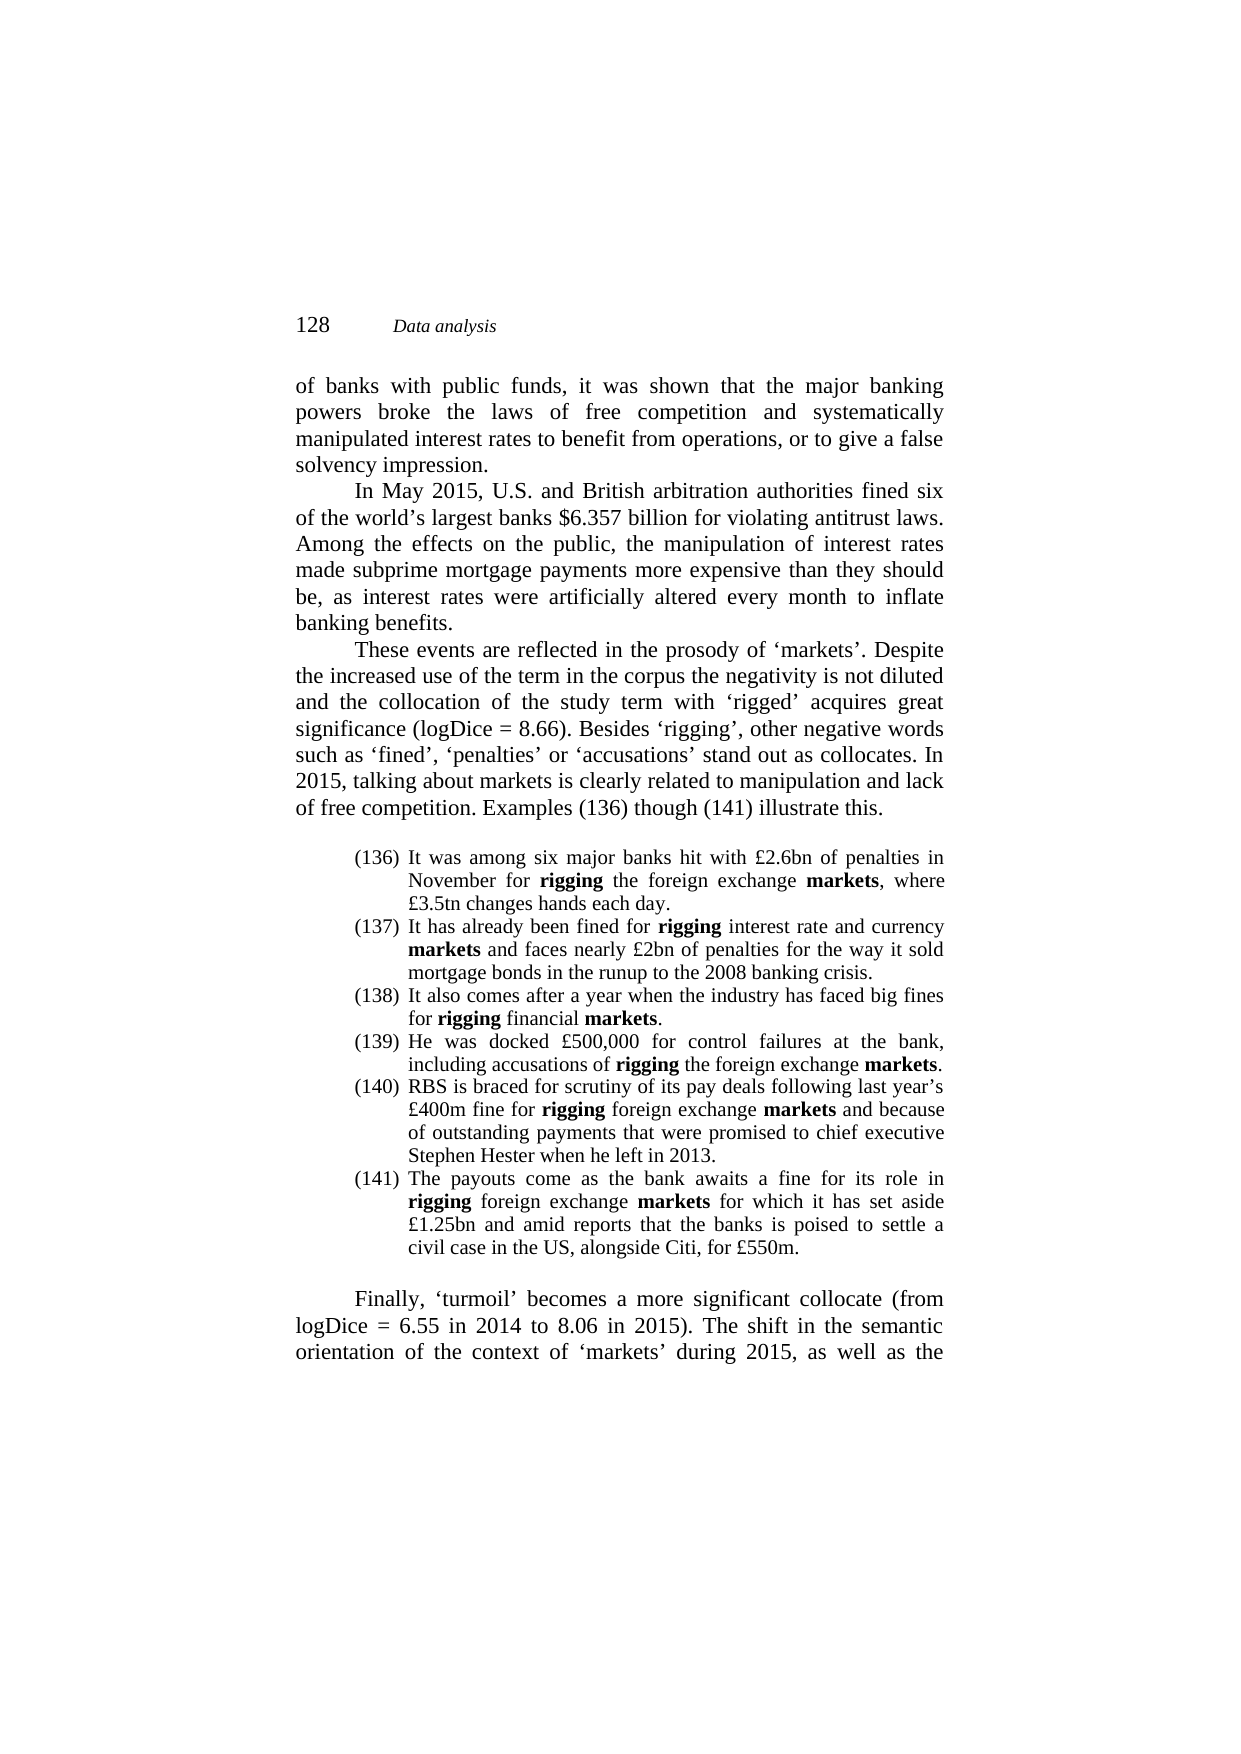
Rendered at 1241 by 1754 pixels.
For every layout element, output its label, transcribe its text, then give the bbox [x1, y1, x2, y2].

list It was among six major banks hit with £2.6bn of penalties in November for rigging the foreign exchange markets, where £3.5tn changes hands each day. [354, 846, 945, 915]
list He was docked £500,000 for control failures at the bank, including accusations of rigging the foreign exchange markets. [354, 1030, 945, 1076]
list RBS is braced for scrutiny of its pay deals following last year’s £400m fine for rigging foreign exchange markets and because of outstanding payments that were promised to chief executive Stephen Hester when he left in 2013. [354, 1076, 945, 1167]
text These events are reflected in the prosody of ‘markets’. Despite the increased use of the term in the corpus the negativity is not diluted and the collocation of the study term with ‘rigged’ acquires great significance (logDice = 8.66). Besides ‘rigging’, other negative words such as ‘fined’, ‘penalties’ or ‘accusations’ stand out as collocates. In 2015, talking about markets is clearly related to manipulation and lack of free competition. Examples (136) though (141) illustrate this. [295, 636, 945, 820]
text Finally, ‘turmoil’ becomes a more significant collocate (from logDice = 6.55 in 2014 to 8.06 in 2015). The shift in the semantic orientation of the context of ‘markets’ during 2015, as well as the [295, 1285, 945, 1364]
text of banks with public funds, it was shown that the major banking powers broke the laws of free competition and systematically manipulated interest rates to benefit from operations, or to give a false solvency impression. [295, 372, 945, 477]
list The payouts come as the bank awaits a fine for its role in rigging foreign exchange markets for which it has set aside £1.25bn and amid reports that the banks is poised to settle a civil case in the US, alongside Citi, for £550m. [354, 1167, 945, 1259]
text In May 2015, U.S. and British arbitration authorities fined six of the world’s largest banks $6.357 billion for violating antitrust laws. Among the effects on the public, the manipulation of interest rates made subprime mortgage payments more expensive than they should be, as interest rates were artificially altered every month to inflate banking benefits. [295, 477, 945, 636]
list It also comes after a year when the industry has faced big fines for rigging financial markets. [354, 984, 945, 1030]
list It has already been fined for rigging interest rate and currency markets and faces nearly £2bn of penalties for the way it sold mortgage bonds in the runup to the 2008 banking crisis. [354, 915, 945, 984]
